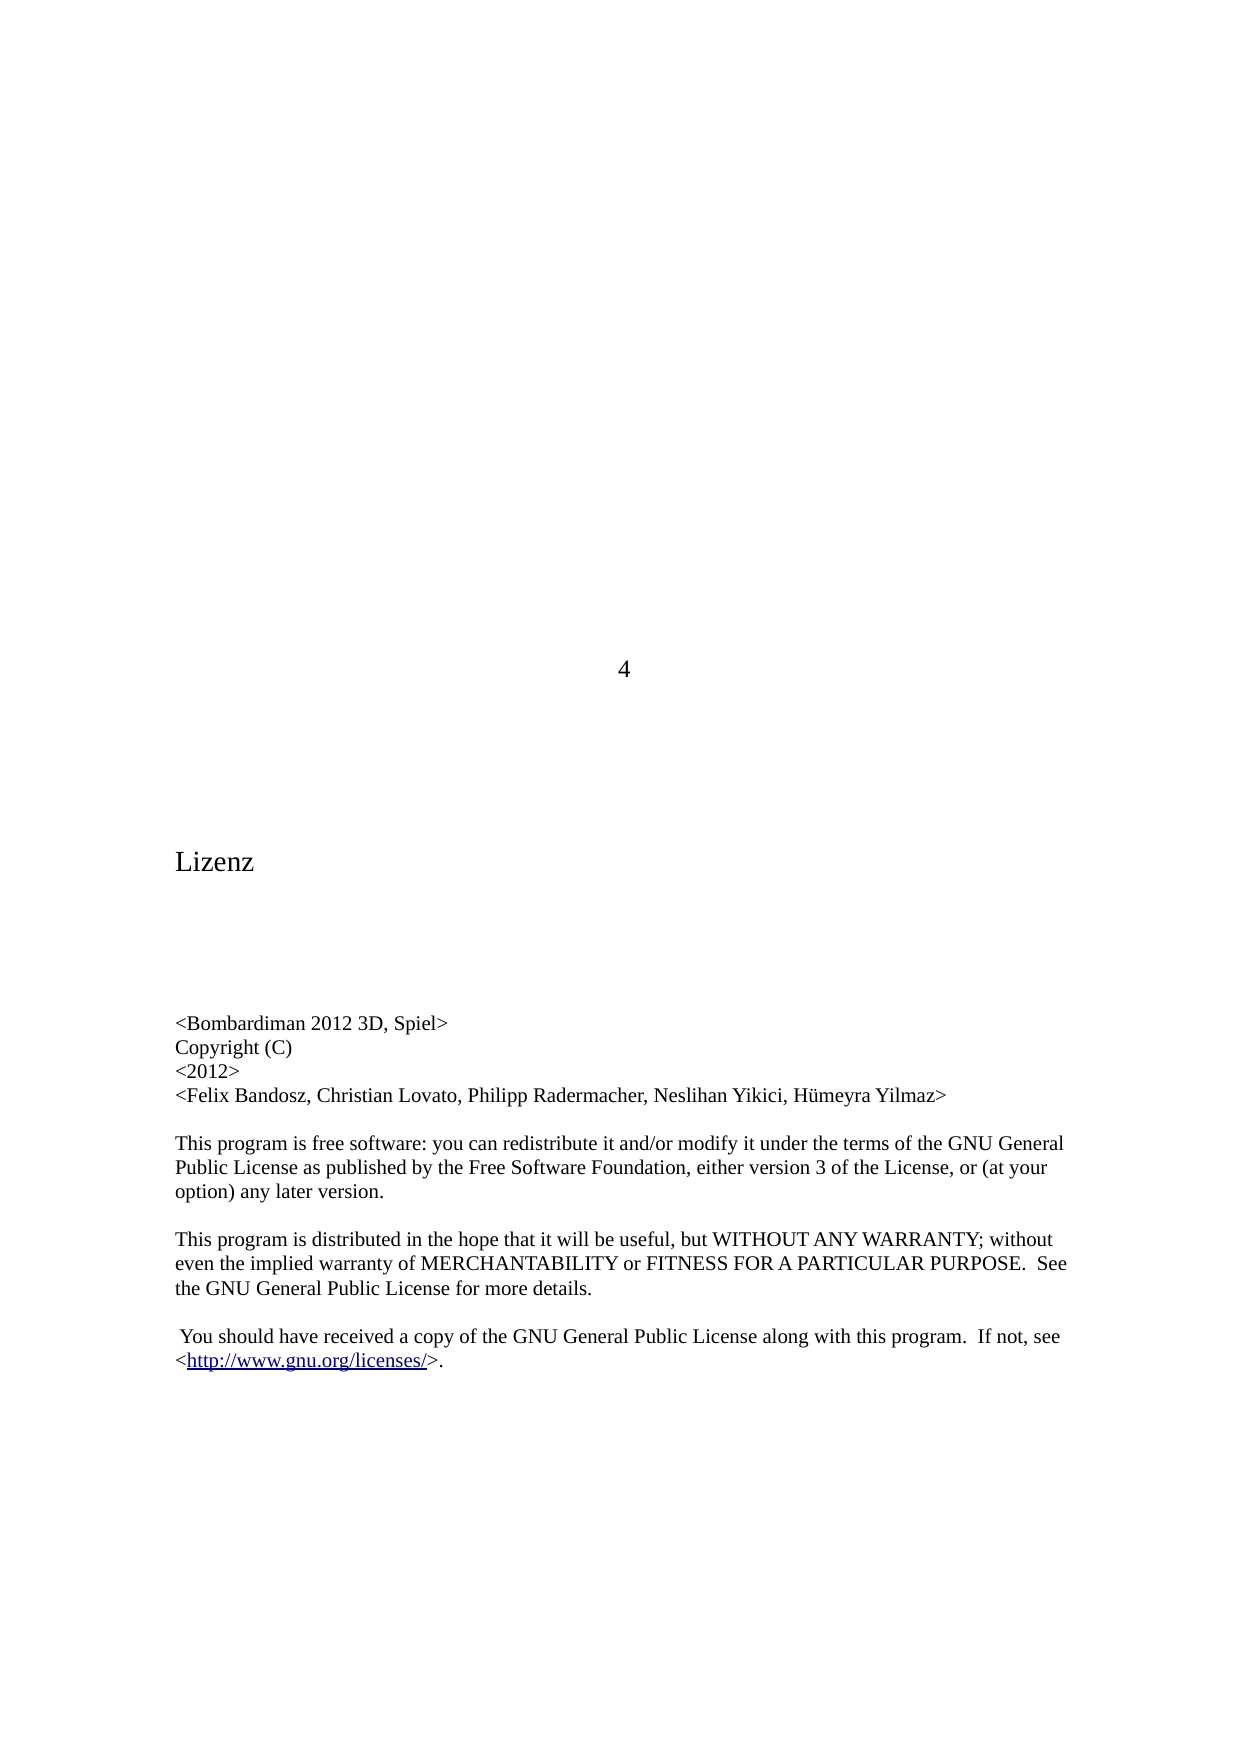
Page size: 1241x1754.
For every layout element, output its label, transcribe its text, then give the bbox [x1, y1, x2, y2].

text This program is distributed in the hope that it will be useful, but WITHOUT ANY WARRANTY; without even the implied warranty of MERCHANTABILITY or FITNESS FOR A PARTICULAR PURPOSE. See the GNU General Public License for more details. [175, 1227, 1071, 1299]
text <2012> [175, 1059, 1071, 1083]
text 4 [175, 654, 1071, 683]
text This program is free software: you can redistribute it and/or modify it under the terms of the GNU General Public License as published by the Free Software Foundation, either version 3 of the License, or (at your option) any later version. [175, 1131, 1071, 1203]
text Copyright (C) [175, 1035, 1071, 1059]
text You should have received a copy of the GNU General Public License along with this program. If not, see <http://www.gnu.org/licenses/>. [175, 1323, 1071, 1372]
text <Bombardiman 2012 3D, Spiel> [175, 1011, 1071, 1035]
text <Felix Bandosz, Christian Lovato, Philipp Radermacher, Neslihan Yikici, Hümeyra Yilmaz> [175, 1083, 1071, 1107]
subtitle Lizenz [175, 844, 1071, 878]
